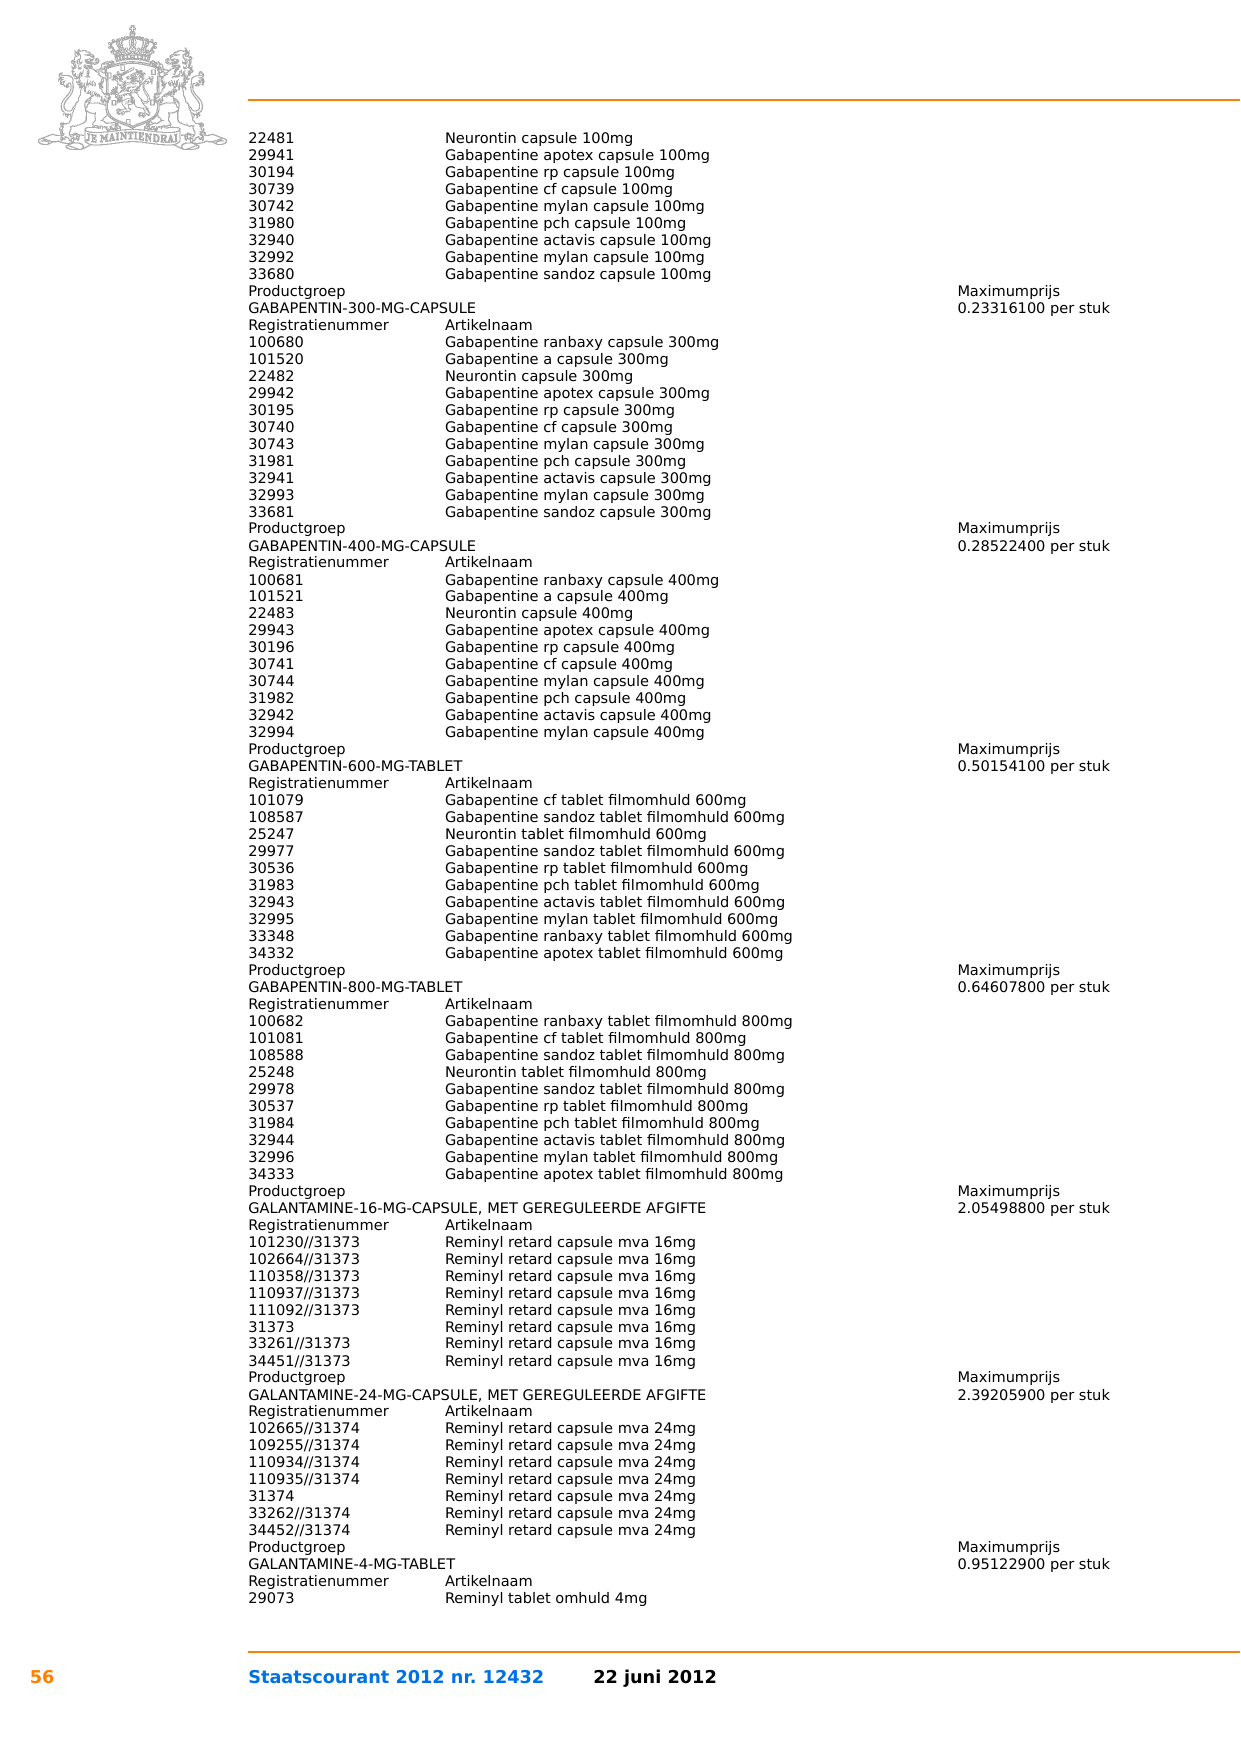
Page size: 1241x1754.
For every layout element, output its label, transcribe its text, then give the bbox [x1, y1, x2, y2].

table_cell 31373 [248, 1319, 439, 1335]
table_cell Neurontin capsule 100mg [439, 130, 951, 147]
table_cell [951, 1437, 1163, 1454]
table_cell Gabapentine actavis tablet filmomhuld 600mg [439, 894, 951, 911]
table_cell Gabapentine a capsule 300mg [439, 351, 951, 368]
table_cell 32994 [248, 724, 439, 741]
table_cell [951, 571, 1163, 588]
table_cell Gabapentine actavis capsule 100mg [439, 232, 951, 249]
table_cell Productgroep [248, 1539, 439, 1556]
table_cell Productgroep [248, 520, 439, 537]
table_cell [951, 809, 1163, 826]
table_cell [951, 792, 1163, 809]
table_cell [951, 1132, 1163, 1149]
table_cell [951, 707, 1163, 724]
table_cell Gabapentine sandoz tablet filmomhuld 600mg [439, 843, 951, 860]
table_cell [951, 1098, 1163, 1115]
table_cell 29943 [248, 622, 439, 639]
picture [38, 25, 227, 150]
table_cell Reminyl retard capsule mva 24mg [439, 1505, 951, 1522]
table_cell Gabapentine mylan tablet filmomhuld 600mg [439, 911, 951, 928]
table_cell [951, 470, 1163, 486]
table_cell 31983 [248, 877, 439, 894]
table_cell 31984 [248, 1115, 439, 1132]
table_cell 33681 [248, 504, 439, 520]
table_cell [439, 1369, 951, 1386]
table_cell 2.39205900 per stuk [951, 1386, 1163, 1403]
table_cell [951, 1454, 1163, 1471]
table_cell Artikelnaam [439, 1573, 951, 1590]
table_cell 100682 [248, 1013, 439, 1030]
table_cell 25247 [248, 826, 439, 843]
table_cell 110935//31374 [248, 1471, 439, 1488]
table_cell Gabapentine a capsule 400mg [439, 588, 951, 605]
table_cell Gabapentine rp capsule 300mg [439, 402, 951, 418]
table_cell 32942 [248, 707, 439, 724]
table_cell [439, 741, 951, 758]
table_cell [951, 334, 1163, 351]
table_cell [951, 486, 1163, 503]
table_cell Artikelnaam [439, 996, 951, 1013]
table_cell [951, 996, 1163, 1013]
table_cell [951, 1319, 1163, 1335]
table_cell [951, 1251, 1163, 1267]
table_cell 30740 [248, 419, 439, 436]
table_cell Neurontin capsule 400mg [439, 605, 951, 622]
table_cell 31981 [248, 453, 439, 469]
table_cell 29942 [248, 385, 439, 402]
table_cell 32944 [248, 1132, 439, 1149]
table_cell Gabapentine mylan capsule 300mg [439, 436, 951, 452]
table_cell [951, 1522, 1163, 1539]
table_cell 30744 [248, 673, 439, 690]
table_cell Artikelnaam [439, 1217, 951, 1233]
table_cell 34333 [248, 1166, 439, 1183]
table_cell [951, 164, 1163, 181]
table_cell Maximumprijs [951, 1183, 1163, 1199]
table_cell Reminyl retard capsule mva 16mg [439, 1353, 951, 1369]
table_cell 30196 [248, 639, 439, 656]
table_cell 25248 [248, 1064, 439, 1081]
table_cell [951, 1573, 1163, 1590]
table_cell Registratienummer [248, 1573, 439, 1590]
table_cell Gabapentine cf tablet filmomhuld 600mg [439, 792, 951, 809]
table_cell Reminyl tablet omhuld 4mg [439, 1590, 951, 1607]
table_cell Productgroep [248, 1369, 439, 1386]
table_cell Artikelnaam [439, 317, 951, 334]
table_cell GALANTAMINE-4-MG-TABLET [248, 1556, 951, 1573]
table_cell Maximumprijs [951, 520, 1163, 537]
table_cell [951, 622, 1163, 639]
table_cell 110358//31373 [248, 1268, 439, 1284]
table_cell Registratienummer [248, 775, 439, 792]
table_cell Gabapentine rp tablet filmomhuld 800mg [439, 1098, 951, 1115]
table_cell 34451//31373 [248, 1353, 439, 1369]
table_cell 30741 [248, 656, 439, 673]
table_cell 101230//31373 [248, 1234, 439, 1251]
table_cell Neurontin tablet filmomhuld 600mg [439, 826, 951, 843]
table_cell 101520 [248, 351, 439, 368]
table_cell Neurontin tablet filmomhuld 800mg [439, 1064, 951, 1081]
table_cell Gabapentine ranbaxy capsule 400mg [439, 571, 951, 588]
table_cell [951, 1420, 1163, 1437]
table_cell Gabapentine mylan capsule 100mg [439, 249, 951, 266]
table_cell 101081 [248, 1030, 439, 1047]
table_cell 32993 [248, 486, 439, 503]
table_cell Gabapentine actavis capsule 400mg [439, 707, 951, 724]
table_cell [951, 402, 1163, 418]
table_cell [439, 1539, 951, 1556]
table_cell [951, 181, 1163, 198]
table_cell [951, 147, 1163, 164]
table_cell Gabapentine apotex capsule 300mg [439, 385, 951, 402]
table_cell 31982 [248, 690, 439, 707]
table_cell [951, 1081, 1163, 1098]
table_cell 30537 [248, 1098, 439, 1115]
table_cell 30536 [248, 860, 439, 877]
table_cell Gabapentine cf capsule 100mg [439, 181, 951, 198]
table_cell Gabapentine ranbaxy tablet filmomhuld 800mg [439, 1013, 951, 1030]
table_cell 30194 [248, 164, 439, 181]
table_cell Artikelnaam [439, 1403, 951, 1420]
table_cell [951, 1285, 1163, 1301]
table_cell Reminyl retard capsule mva 24mg [439, 1437, 951, 1454]
table_cell [951, 1505, 1163, 1522]
table_cell 29977 [248, 843, 439, 860]
table_cell 0.64607800 per stuk [951, 979, 1163, 996]
table_cell [951, 1353, 1163, 1369]
table_cell 22482 [248, 368, 439, 384]
table_cell GABAPENTIN-300-MG-CAPSULE [248, 300, 951, 317]
table_cell 110934//31374 [248, 1454, 439, 1471]
table_cell 0.50154100 per stuk [951, 758, 1163, 775]
table_cell [951, 1047, 1163, 1064]
table_cell 32943 [248, 894, 439, 911]
table_cell 33680 [248, 266, 439, 283]
table_cell Gabapentine sandoz tablet filmomhuld 800mg [439, 1047, 951, 1064]
table_cell Registratienummer [248, 554, 439, 571]
table_cell [951, 198, 1163, 215]
table_cell [951, 351, 1163, 368]
table_cell [951, 928, 1163, 945]
table_cell [951, 894, 1163, 911]
table_cell Gabapentine rp capsule 400mg [439, 639, 951, 656]
table_cell 0.23316100 per stuk [951, 300, 1163, 317]
table_cell [951, 453, 1163, 469]
table_cell Registratienummer [248, 317, 439, 334]
table_cell Reminyl retard capsule mva 16mg [439, 1234, 951, 1251]
table_cell [951, 1217, 1163, 1233]
table_cell Artikelnaam [439, 775, 951, 792]
table_cell Gabapentine pch tablet filmomhuld 600mg [439, 877, 951, 894]
table_cell Gabapentine rp capsule 100mg [439, 164, 951, 181]
table_cell 32992 [248, 249, 439, 266]
table_cell 30742 [248, 198, 439, 215]
table_cell [951, 673, 1163, 690]
table_cell Gabapentine cf capsule 400mg [439, 656, 951, 673]
table_cell 22483 [248, 605, 439, 622]
table_cell Gabapentine pch tablet filmomhuld 800mg [439, 1115, 951, 1132]
table_cell 34332 [248, 945, 439, 962]
table_cell Gabapentine mylan capsule 100mg [439, 198, 951, 215]
table_cell Gabapentine mylan tablet filmomhuld 800mg [439, 1149, 951, 1166]
table_cell 100681 [248, 571, 439, 588]
table_cell [951, 249, 1163, 266]
table_cell [951, 605, 1163, 622]
table_cell [951, 504, 1163, 520]
table_cell Gabapentine actavis tablet filmomhuld 800mg [439, 1132, 951, 1149]
table_cell GALANTAMINE-24-MG-CAPSULE, MET GEREGULEERDE AFGIFTE [248, 1386, 951, 1403]
table_cell Registratienummer [248, 1403, 439, 1420]
table_cell Registratienummer [248, 1217, 439, 1233]
table_cell Maximumprijs [951, 741, 1163, 758]
table_cell [951, 1149, 1163, 1166]
table_cell Reminyl retard capsule mva 16mg [439, 1285, 951, 1301]
table_cell Reminyl retard capsule mva 16mg [439, 1268, 951, 1284]
table_cell Productgroep [248, 283, 439, 300]
table_cell 111092//31373 [248, 1301, 439, 1318]
table_cell 101079 [248, 792, 439, 809]
table_cell Neurontin capsule 300mg [439, 368, 951, 384]
table_cell Reminyl retard capsule mva 16mg [439, 1335, 951, 1352]
table_cell Gabapentine actavis capsule 300mg [439, 470, 951, 486]
table_cell [951, 554, 1163, 571]
table_cell [951, 945, 1163, 962]
table_cell Gabapentine apotex tablet filmomhuld 800mg [439, 1166, 951, 1183]
table_cell [951, 775, 1163, 792]
table_cell 110937//31373 [248, 1285, 439, 1301]
table_cell Maximumprijs [951, 283, 1163, 300]
table_cell 31374 [248, 1488, 439, 1505]
table_cell [951, 690, 1163, 707]
table_cell 108587 [248, 809, 439, 826]
table_cell 0.95122900 per stuk [951, 1556, 1163, 1573]
table_cell Maximumprijs [951, 1369, 1163, 1386]
table_cell [951, 639, 1163, 656]
table_cell Gabapentine apotex capsule 400mg [439, 622, 951, 639]
table_cell [439, 1183, 951, 1199]
table_cell Productgroep [248, 962, 439, 979]
table_cell 33261//31373 [248, 1335, 439, 1352]
table_cell Gabapentine sandoz tablet filmomhuld 800mg [439, 1081, 951, 1098]
table_cell 29073 [248, 1590, 439, 1607]
table_cell [951, 232, 1163, 249]
table_cell [951, 1030, 1163, 1047]
table_cell [951, 215, 1163, 232]
table_cell [951, 368, 1163, 384]
table_cell [439, 283, 951, 300]
table_cell 22481 [248, 130, 439, 147]
table_cell [951, 1301, 1163, 1318]
table_cell 0.28522400 per stuk [951, 538, 1163, 554]
table_cell Gabapentine mylan capsule 400mg [439, 724, 951, 741]
table_cell [951, 419, 1163, 436]
table_cell [951, 1590, 1163, 1607]
table_cell [439, 520, 951, 537]
table_cell [951, 656, 1163, 673]
table_cell 33348 [248, 928, 439, 945]
table_cell Gabapentine pch capsule 300mg [439, 453, 951, 469]
table_cell 30743 [248, 436, 439, 452]
table_cell [951, 911, 1163, 928]
table_cell [951, 843, 1163, 860]
table_cell Gabapentine cf capsule 300mg [439, 419, 951, 436]
table_cell 32940 [248, 232, 439, 249]
table_cell 29978 [248, 1081, 439, 1098]
table_cell Productgroep [248, 1183, 439, 1199]
table_cell Gabapentine sandoz tablet filmomhuld 600mg [439, 809, 951, 826]
table_cell [951, 1064, 1163, 1081]
table_cell [951, 1115, 1163, 1132]
table_cell Gabapentine apotex capsule 100mg [439, 147, 951, 164]
table_cell Gabapentine ranbaxy capsule 300mg [439, 334, 951, 351]
table_cell 100680 [248, 334, 439, 351]
table_cell GABAPENTIN-800-MG-TABLET [248, 979, 951, 996]
table_cell Reminyl retard capsule mva 16mg [439, 1301, 951, 1318]
table_cell 102665//31374 [248, 1420, 439, 1437]
table_cell [951, 1268, 1163, 1284]
table_cell 32941 [248, 470, 439, 486]
table_cell [951, 1403, 1163, 1420]
table_cell [951, 860, 1163, 877]
table_cell Gabapentine rp tablet filmomhuld 600mg [439, 860, 951, 877]
table_cell Gabapentine mylan capsule 400mg [439, 673, 951, 690]
table_cell Maximumprijs [951, 1539, 1163, 1556]
table_cell [951, 130, 1163, 147]
table_cell [951, 1488, 1163, 1505]
table_cell Gabapentine sandoz capsule 100mg [439, 266, 951, 283]
table_cell Reminyl retard capsule mva 16mg [439, 1251, 951, 1267]
table_cell Gabapentine pch capsule 100mg [439, 215, 951, 232]
table_cell [951, 1166, 1163, 1183]
table_cell [951, 877, 1163, 894]
table_cell Gabapentine mylan capsule 300mg [439, 486, 951, 503]
table_cell 102664//31373 [248, 1251, 439, 1267]
table_cell Gabapentine sandoz capsule 300mg [439, 504, 951, 520]
table_cell Reminyl retard capsule mva 24mg [439, 1420, 951, 1437]
table_cell Gabapentine apotex tablet filmomhuld 600mg [439, 945, 951, 962]
table_cell 2.05498800 per stuk [951, 1200, 1163, 1217]
table_cell Gabapentine cf tablet filmomhuld 800mg [439, 1030, 951, 1047]
table_cell 33262//31374 [248, 1505, 439, 1522]
table_cell Artikelnaam [439, 554, 951, 571]
table_cell [439, 962, 951, 979]
table_cell 31980 [248, 215, 439, 232]
table_cell [951, 436, 1163, 452]
table_cell [951, 724, 1163, 741]
table_cell 34452//31374 [248, 1522, 439, 1539]
table_cell GABAPENTIN-600-MG-TABLET [248, 758, 951, 775]
table_cell Reminyl retard capsule mva 24mg [439, 1454, 951, 1471]
table_cell [951, 317, 1163, 334]
table_cell GABAPENTIN-400-MG-CAPSULE [248, 538, 951, 554]
table_cell [951, 588, 1163, 605]
table_cell 32995 [248, 911, 439, 928]
table_cell [951, 826, 1163, 843]
table_cell 29941 [248, 147, 439, 164]
table_cell Productgroep [248, 741, 439, 758]
table_cell 30739 [248, 181, 439, 198]
table_cell 32996 [248, 1149, 439, 1166]
table_cell GALANTAMINE-16-MG-CAPSULE, MET GEREGULEERDE AFGIFTE [248, 1200, 951, 1217]
table_cell 108588 [248, 1047, 439, 1064]
table_cell Reminyl retard capsule mva 16mg [439, 1319, 951, 1335]
table_cell Reminyl retard capsule mva 24mg [439, 1488, 951, 1505]
table_cell Reminyl retard capsule mva 24mg [439, 1522, 951, 1539]
table_cell [951, 1471, 1163, 1488]
table_cell [951, 1335, 1163, 1352]
table_cell Gabapentine ranbaxy tablet filmomhuld 600mg [439, 928, 951, 945]
table_cell [951, 266, 1163, 283]
table_cell Gabapentine pch capsule 400mg [439, 690, 951, 707]
table_cell Reminyl retard capsule mva 24mg [439, 1471, 951, 1488]
table_cell Registratienummer [248, 996, 439, 1013]
table_cell 109255//31374 [248, 1437, 439, 1454]
table_cell [951, 1013, 1163, 1030]
table_cell [951, 1234, 1163, 1251]
table_cell 30195 [248, 402, 439, 418]
table_cell Maximumprijs [951, 962, 1163, 979]
table_cell [951, 385, 1163, 402]
table_cell 101521 [248, 588, 439, 605]
